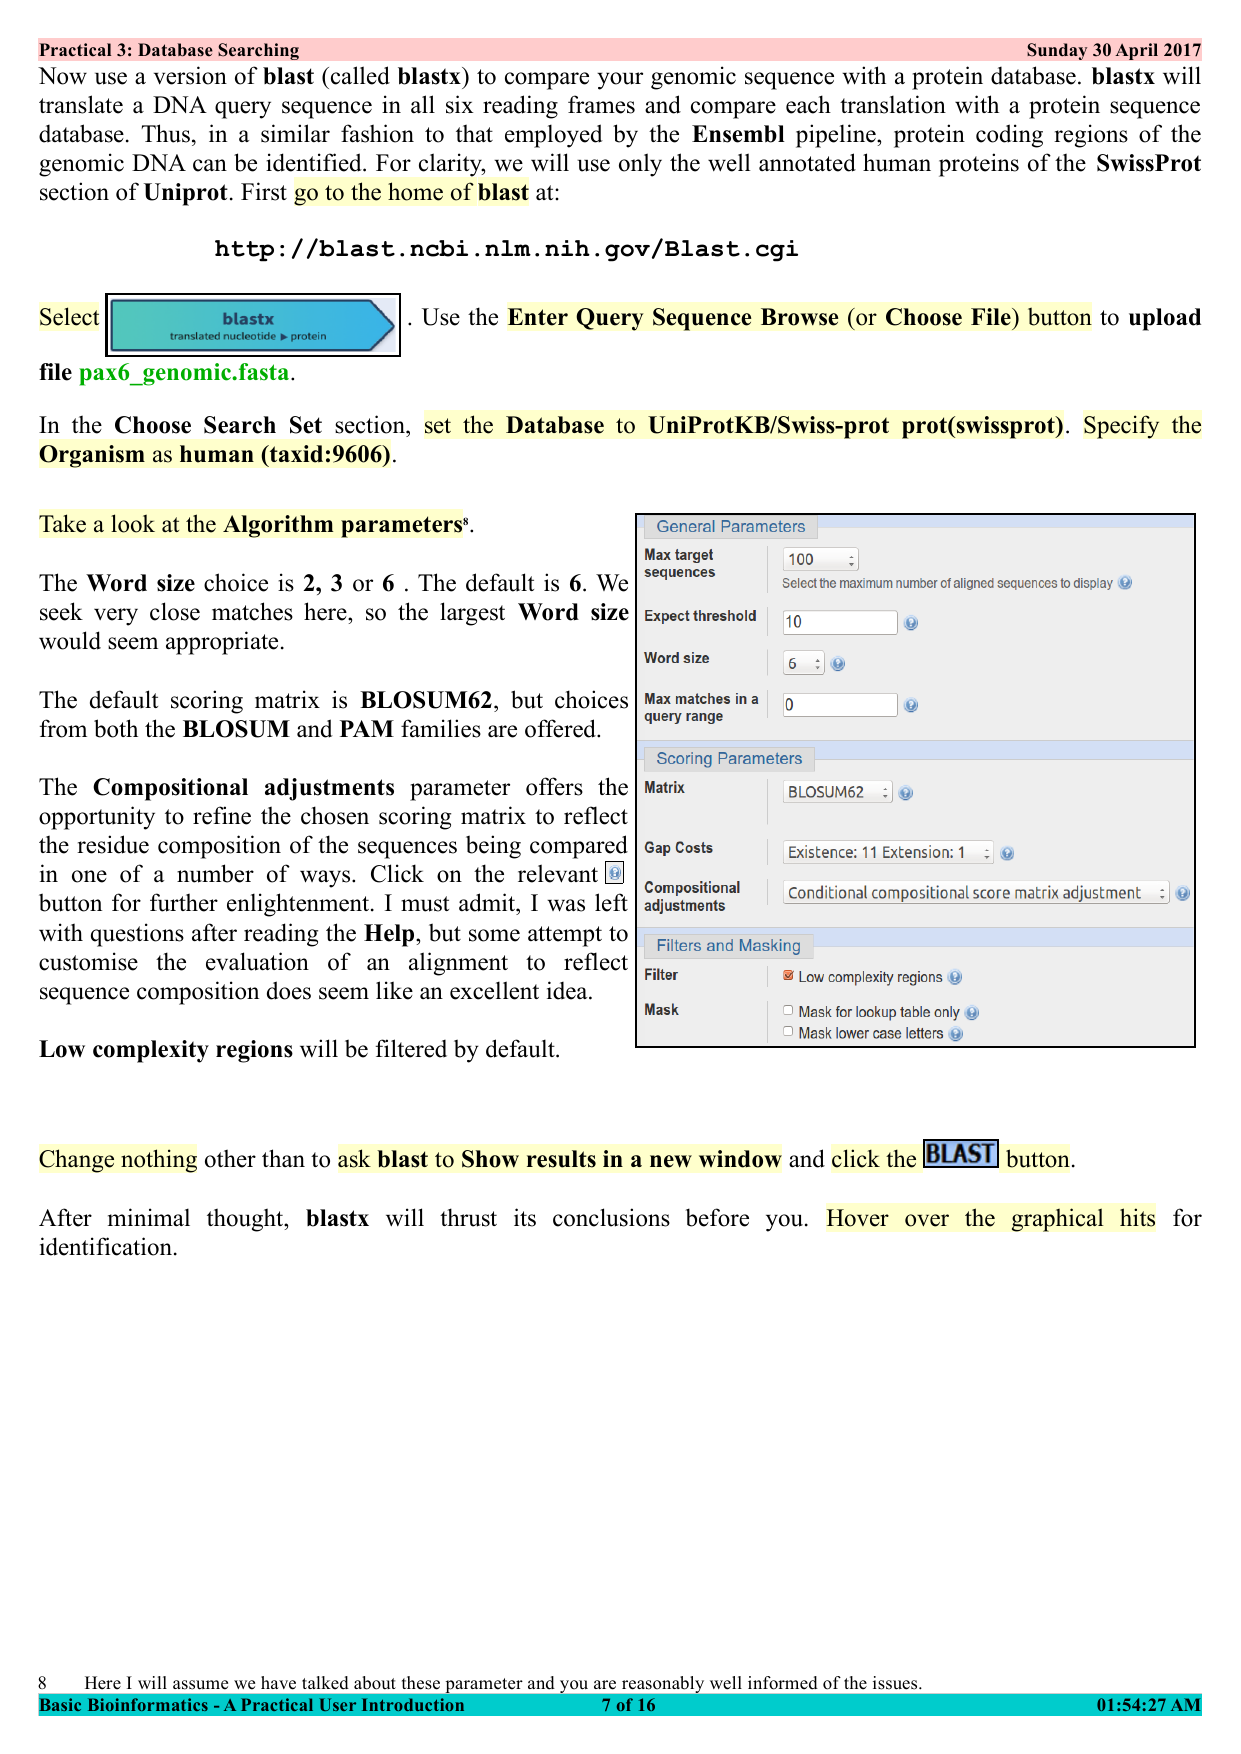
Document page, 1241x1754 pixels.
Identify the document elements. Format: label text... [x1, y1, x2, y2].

text Now use a version of blast (called blastx) to compare your genomic sequence with a protein database. blastx will translate a DNA query sequence in all six reading frames and compare each translation with a protein sequence database. Thus, in a similar fashion to that employed by the Ensembl pipeline, protein coding regions of the genomic DNA can be identified. For clarity, we will use only the well annotated human proteins of the SwissProt section of Uniprot. First go to the home of blast at: [38, 61, 1202, 206]
picture [606, 862, 623, 883]
text Here I will assume we have talked about these parameter and you are reasonably well informed of the issues. [37, 1671, 1202, 1693]
picture [110, 298, 396, 352]
picture [926, 1141, 997, 1166]
text The Compositional adjustments parameter offers the opportunity to refine the chosen scoring matrix to reflect the residue composition of the sequences being compared in one of a number of ways. Click on the relevantbutton for further enlightenment. I must admit, I was left with questions after reading the Help, but some attempt to customise the evaluation of an alignment to reflect sequence composition does seem like an excellent idea. [38, 772, 635, 1004]
text Low complexity regions will be filtered by default. [38, 1034, 1202, 1063]
text Take a look at the Algorithm parameters. [38, 509, 1202, 538]
text http://blast.ncbi.nlm.nih.gov/Blast.cgi [38, 235, 1202, 264]
text Change nothing other than to ask blast to Show results in a new window and click the button. [38, 1139, 1202, 1173]
text After minimal thought, blastx will thrust its conclusions before you. Hover over the graphical hits for identification. [38, 1203, 1202, 1261]
text Select. Use the Enter Query Sequence Browse (or Choose File) button to upload file pax6_genomic.fasta. [38, 293, 1202, 386]
text The default scoring matrix is BLOSUM62, but choices from both the BLOSUM and PAM families are offered. [38, 684, 635, 743]
picture [637, 515, 1194, 1046]
text The Word size choice is 2, 3 or 6 . The default is 6. We seek very close matches here, so the largest Word size would seem appropriate. [38, 568, 635, 655]
text In the Choose Search Set section, set the Database to UniProtKB/Swiss-prot prot(swissprot). Specify the Organism as human (taxid:9606). [38, 410, 1202, 468]
